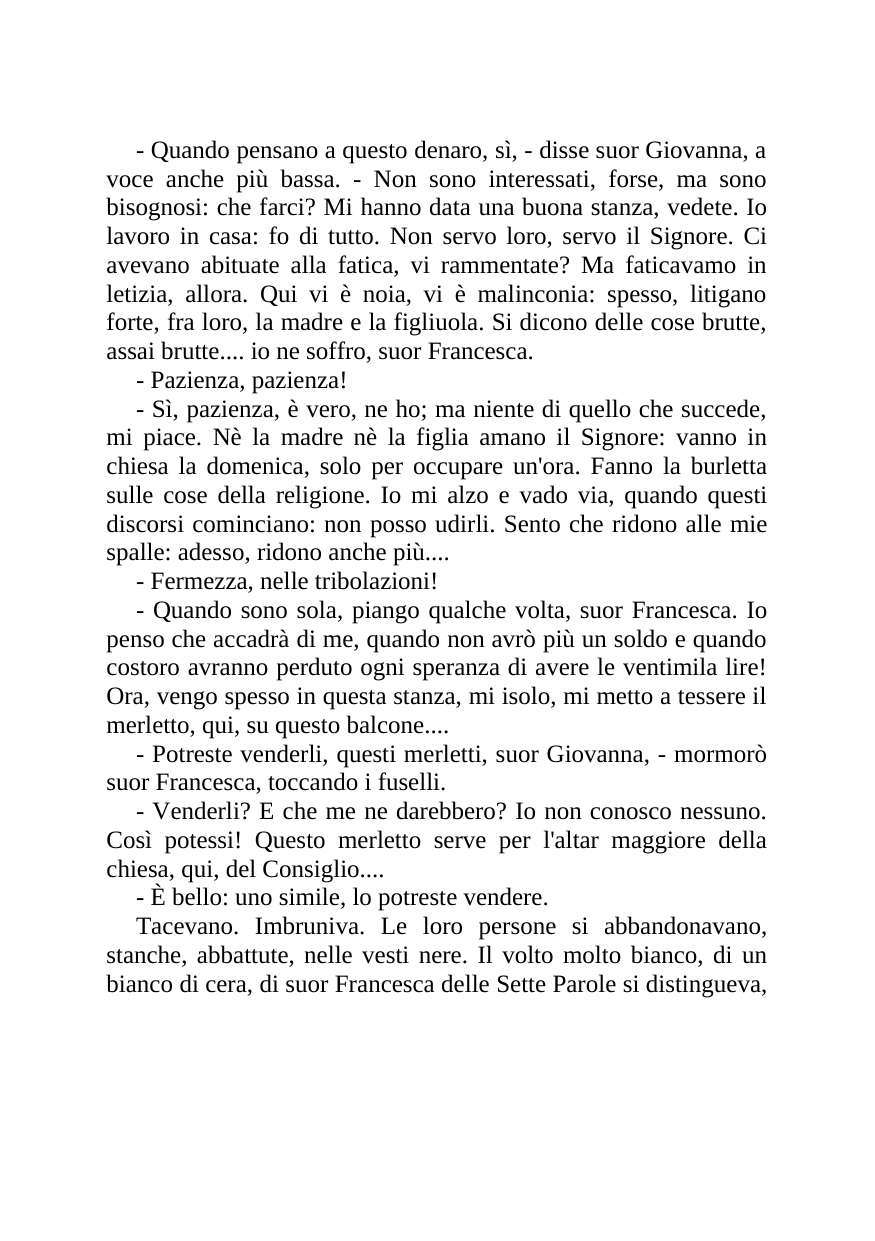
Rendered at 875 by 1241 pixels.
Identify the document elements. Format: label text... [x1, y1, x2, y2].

text - Fermezza, nelle tribolazioni! [106, 566, 768, 595]
text - Quando pensano a questo denaro, sì, - disse suor Giovanna, a voce anche più bassa. - Non sono interessati, forse, ma sono bisognosi: che farci? Mi hanno data una buona stanza, vedete. Io lavoro in casa: fo di tutto. Non servo loro, servo il Signore. Ci avevano abituate alla fatica, vi rammentate? Ma faticavamo in letizia, allora. Qui vi è noia, vi è malinconia: spesso, litigano forte, fra loro, la madre e la figliuola. Si dicono delle cose brutte, assai brutte.... io ne soffro, suor Francesca. [106, 135, 768, 365]
text Tacevano. Imbruniva. Le loro persone si abbandonavano, stanche, abbattute, nelle vesti nere. Il volto molto bianco, di un bianco di cera, di suor Francesca delle Sette Parole si distingueva, [106, 911, 768, 997]
text - Pazienza, pazienza! [106, 365, 768, 394]
text - È bello: uno simile, lo potreste vendere. [106, 882, 768, 911]
text - Potreste venderli, questi merletti, suor Giovanna, - mormorò suor Francesca, toccando i fuselli. [106, 739, 768, 796]
text - Sì, pazienza, è vero, ne ho; ma niente di quello che succede, mi piace. Nè la madre nè la figlia amano il Signore: vanno in chiesa la domenica, solo per occupare un'ora. Fanno la burletta sulle cose della religione. Io mi alzo e vado via, quando questi discorsi cominciano: non posso udirli. Sento che ridono alle mie spalle: adesso, ridono anche più.... [106, 394, 768, 566]
text - Venderli? E che me ne darebbero? Io non conosco nessuno. Così potessi! Questo merletto serve per l'altar maggiore della chiesa, qui, del Consiglio.... [106, 796, 768, 882]
text - Quando sono sola, piango qualche volta, suor Francesca. Io penso che accadrà di me, quando non avrò più un soldo e quando costoro avranno perduto ogni speranza di avere le ventimila lire! Ora, vengo spesso in questa stanza, mi isolo, mi metto a tessere il merletto, qui, su questo balcone.... [106, 595, 768, 739]
